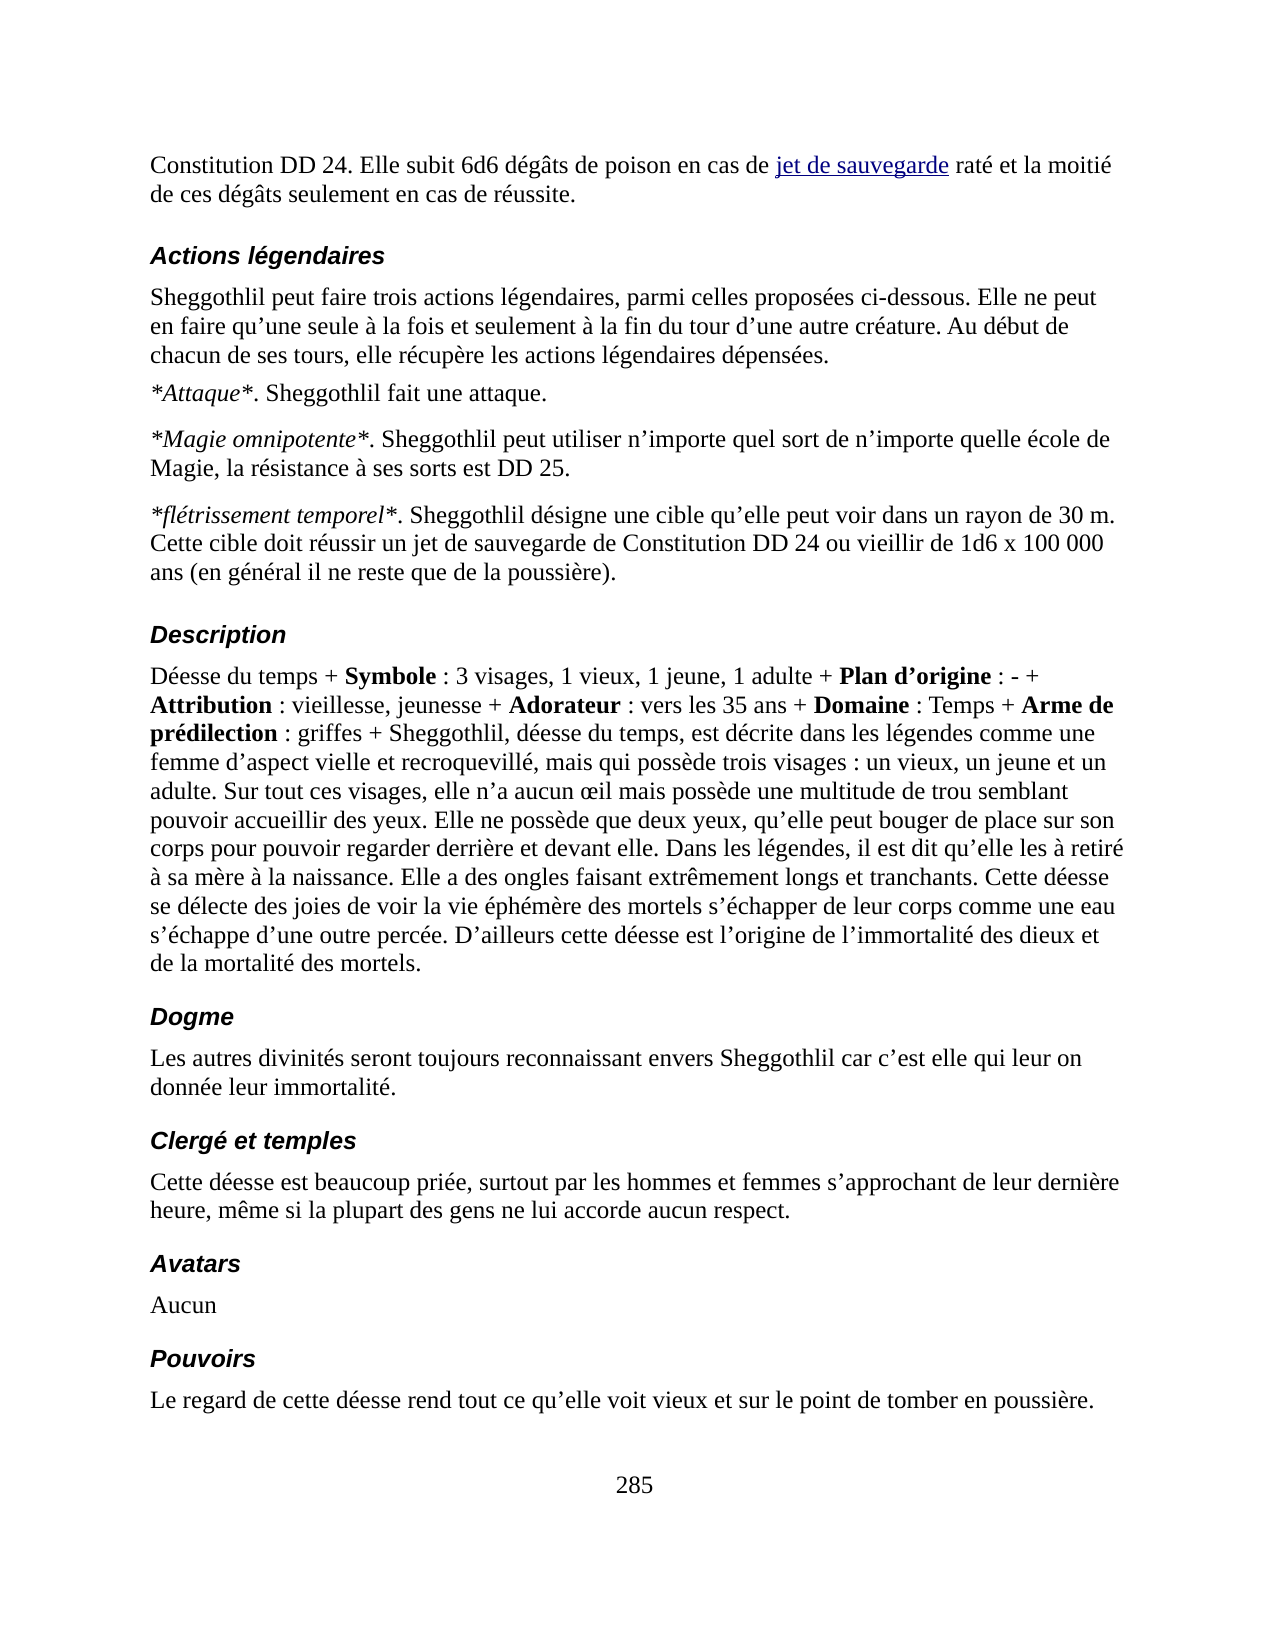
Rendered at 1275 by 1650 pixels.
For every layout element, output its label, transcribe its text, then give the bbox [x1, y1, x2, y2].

text *Magie omnipotente*. Sheggothlil peut utiliser n’importe quel sort de n’importe quelle école de Magie, la résistance à ses sorts est DD 25. [150, 424, 1125, 482]
text Sheggothlil peut faire trois actions légendaires, parmi celles proposées ci-dessous. Elle ne peut en faire qu’une seule à la fois et seulement à la fin du tour d’une autre créature. Au début de chacun de ses tours, elle récupère les actions légendaires dépensées. [150, 282, 1125, 369]
subtitle Actions légendaires [150, 241, 1125, 270]
subtitle Dogme [150, 1002, 1125, 1031]
text Les autres divinités seront toujours reconnaissant envers Sheggothlil car c’est elle qui leur on donnée leur immortalité. [150, 1043, 1125, 1101]
subtitle Clergé et temples [150, 1126, 1125, 1154]
text Cette déesse est beaucoup priée, surtout par les hommes et femmes s’approchant de leur dernière heure, même si la plupart des gens ne lui accorde aucun respect. [150, 1167, 1125, 1224]
text Le regard de cette déesse rend tout ce qu’elle voit vieux et sur le point de tomber en poussière. [150, 1385, 1125, 1414]
subtitle Avatars [150, 1249, 1125, 1278]
text *Attaque*. Sheggothlil fait une attaque. [150, 378, 1125, 406]
text *flétrissement temporel*. Sheggothlil désigne une cible qu’elle peut voir dans un rayon de 30 m. Cette cible doit réussir un jet de sauvegarde de Constitution DD 24 ou vieillir de 1d6 x 100 000 ans (en général il ne reste que de la poussière). [150, 500, 1125, 586]
subtitle Description [150, 620, 1125, 648]
subtitle Pouvoirs [150, 1344, 1125, 1373]
text Déesse du temps + Symbole : 3 visages, 1 vieux, 1 jeune, 1 adulte + Plan d’origine : - + Attribution : vieillesse, jeunesse + Adorateur : vers les 35 ans + Domaine : Temps + Arme de prédilection : griffes + Sheggothlil, déesse du temps, est décrite dans les légendes comme une femme d’aspect vielle et recroquevillé, mais qui possède trois visages : un vieux, un jeune et un adulte. Sur tout ces visages, elle n’a aucun œil mais possède une multitude de trou semblant pouvoir accueillir des yeux. Elle ne possède que deux yeux, qu’elle peut bouger de place sur son corps pour pouvoir regarder derrière et devant elle. Dans les légendes, il est dit qu’elle les à retiré à sa mère à la naissance. Elle a des ongles faisant extrêmement longs et tranchants. Cette déesse se délecte des joies de voir la vie éphémère des mortels s’échapper de leur corps comme une eau s’échappe d’une outre percée. D’ailleurs cette déesse est l’origine de l’immortalité des dieux et de la mortalité des mortels. [150, 661, 1125, 977]
text Constitution DD 24. Elle subit 6d6 dégâts de poison en cas de jet de sauvegarde raté et la moitié de ces dégâts seulement en cas de réussite. [150, 150, 1125, 207]
text Aucun [150, 1290, 1125, 1319]
